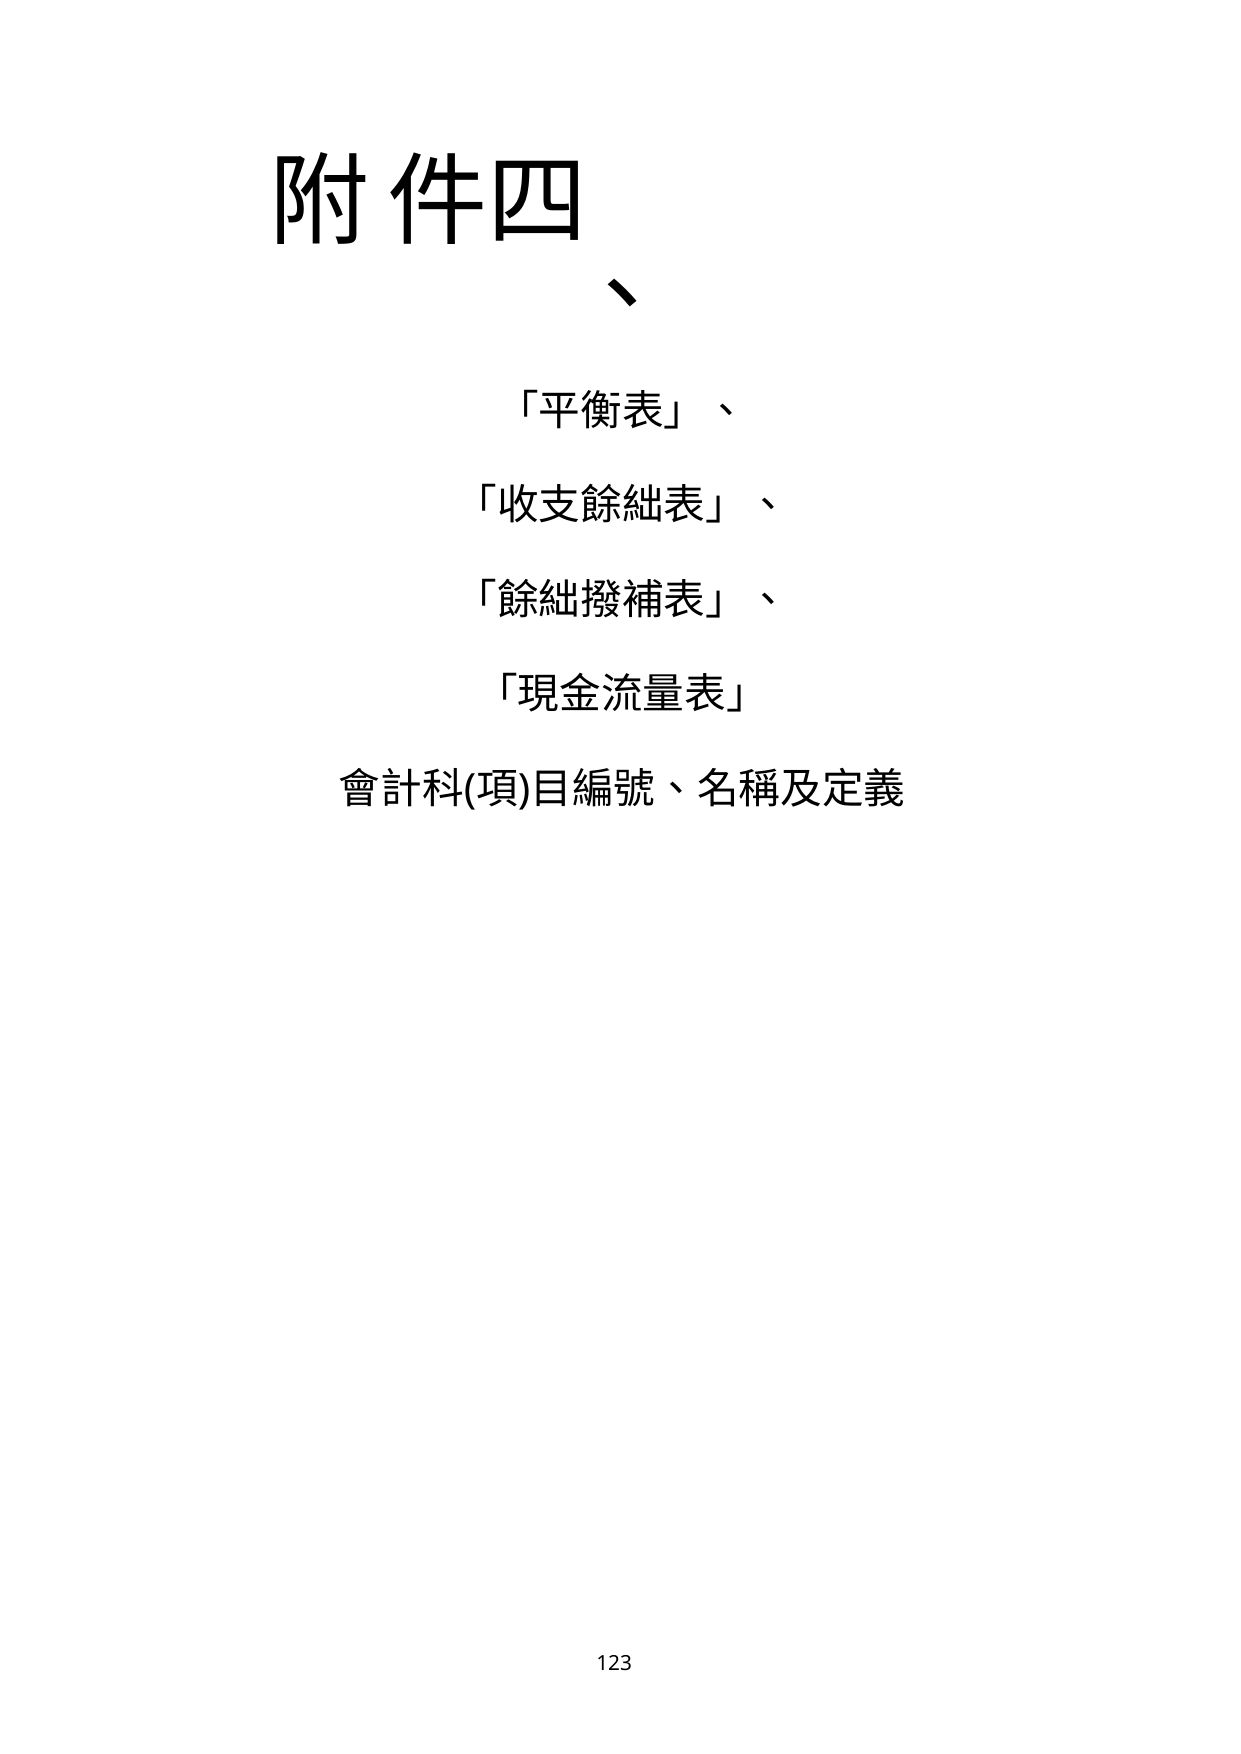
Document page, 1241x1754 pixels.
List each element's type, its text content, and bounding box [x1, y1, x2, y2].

subtitle 「現金流量表」 [95, 633, 1148, 728]
subtitle 「平衡表」、 [95, 349, 1148, 444]
subtitle 「收支餘絀表」、 [95, 444, 1148, 539]
subtitle 會計科(項)目編號、名稱及定義 [95, 728, 1148, 822]
subtitle 「餘絀撥補表」、 [95, 539, 1148, 633]
subtitle 附 件四 [87, 160, 1148, 255]
subtitle 、 [95, 255, 1148, 349]
